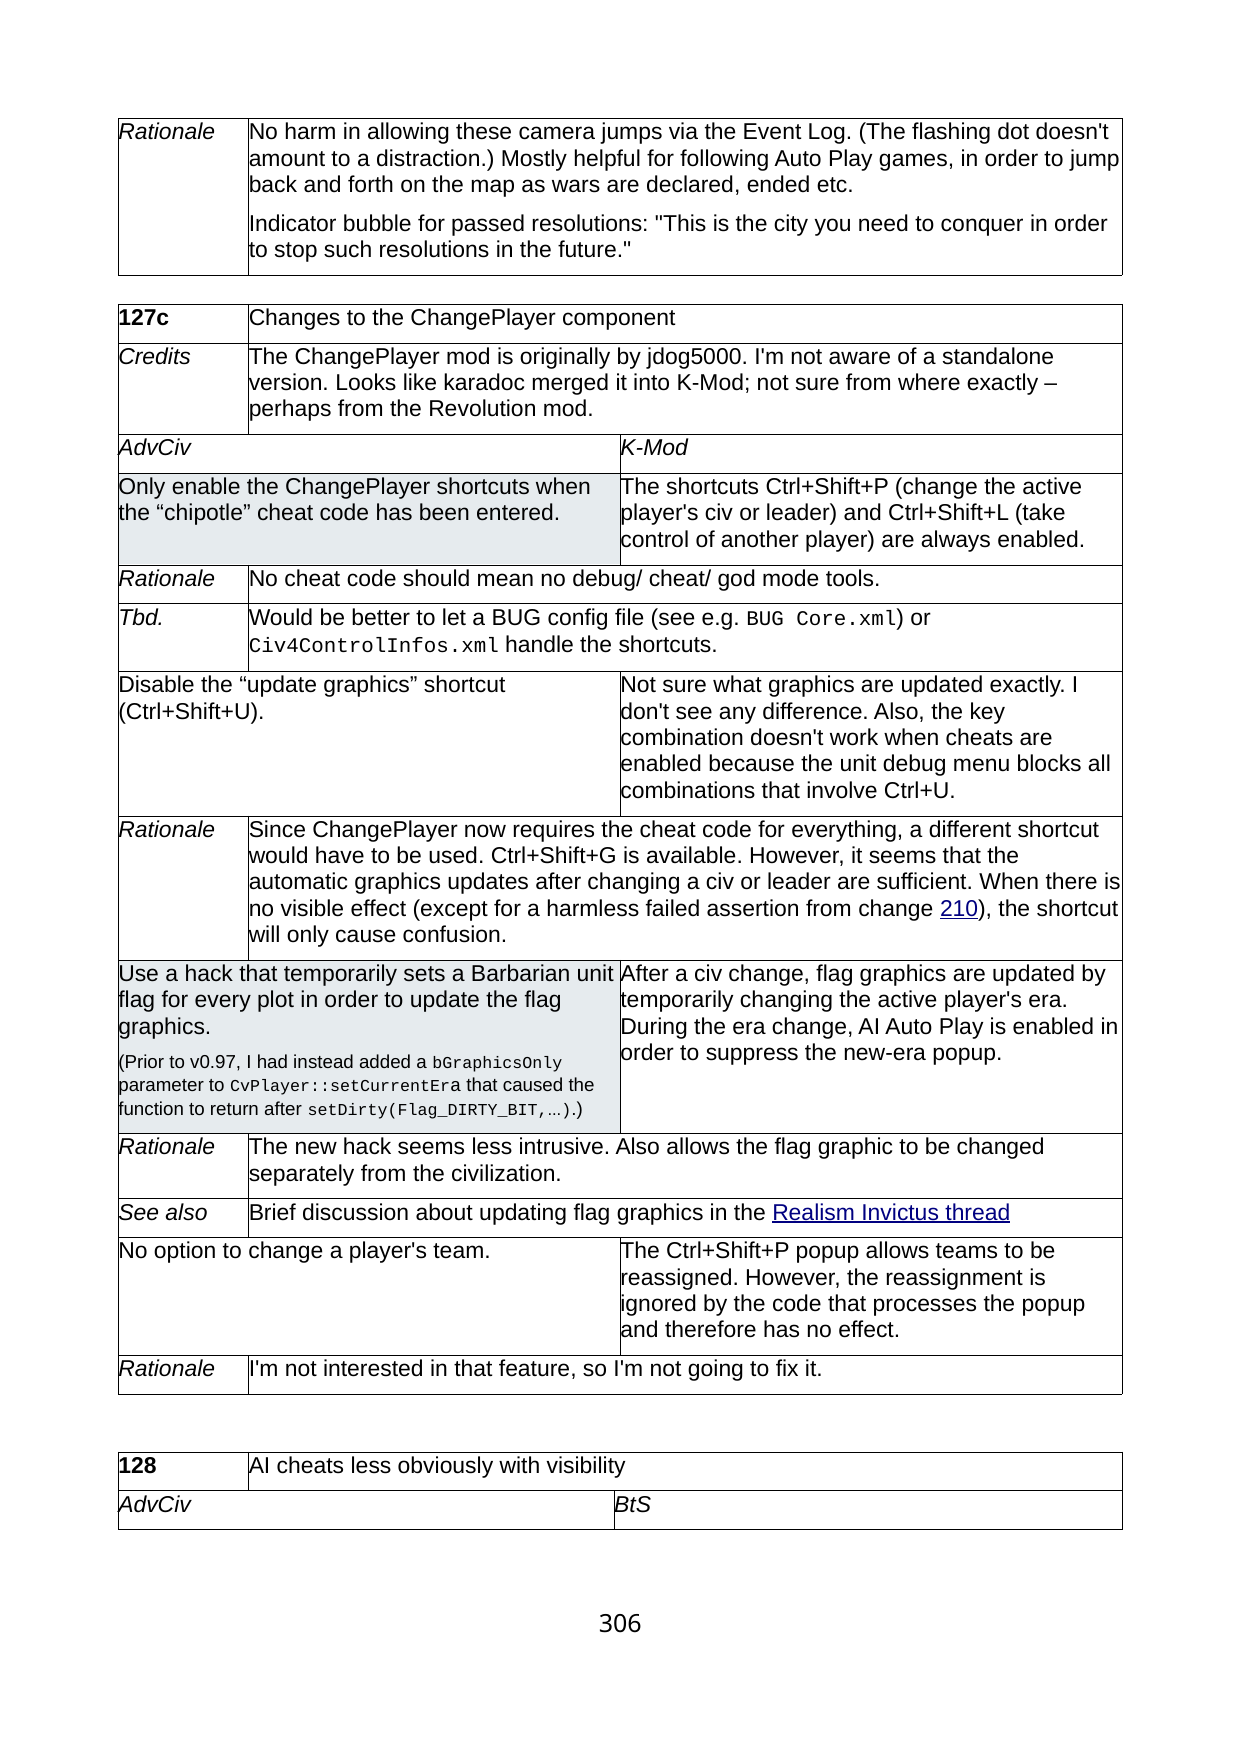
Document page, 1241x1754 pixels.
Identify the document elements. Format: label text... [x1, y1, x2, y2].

table_header AI cheats less obviously with visibility [249, 1453, 1122, 1490]
table_cell Rationale [119, 119, 248, 275]
table_cell K-Mod [621, 435, 1122, 473]
table_cell Disable the “update graphics” shortcut (Ctrl+Shift+U). [119, 672, 620, 816]
table_cell AdvCiv [119, 1491, 614, 1529]
table_cell Tbd. [119, 604, 248, 671]
table_cell Rationale [119, 1356, 248, 1394]
table_cell Brief discussion about updating flag graphics in the Realism Invictus thread [249, 1199, 1122, 1237]
table_cell The new hack seems less intrusive. Also allows the flag graphic to be changed separately from the civilization. [249, 1134, 1122, 1198]
table_cell No cheat code should mean no debug/ cheat/ god mode tools. [249, 566, 1122, 603]
table_cell Credits [119, 344, 248, 434]
table_cell The ChangePlayer mod is originally by jdog5000. I'm not aware of a standalone version. Looks like karadoc merged it into K-Mod; not sure from where exactly – perhaps from the Revolution mod. [249, 344, 1122, 434]
table_cell No option to change a player's team. [119, 1238, 620, 1355]
table_cell Since ChangePlayer now requires the cheat code for everything, a different shortcut would have to be used. Ctrl+Shift+G is available. However, it seems that the automatic graphics updates after changing a civ or leader are sufficient. When there is no visible effect (except for a harmless failed assertion from change 210), the shortcut will only cause confusion. [249, 817, 1122, 960]
table_cell The shortcuts Ctrl+Shift+P (change the active player's civ or leader) and Ctrl+Shift+L (take control of another player) are always enabled. [621, 474, 1122, 564]
table_cell I'm not interested in that feature, so I'm not going to fix it. [249, 1356, 1122, 1394]
table_header Changes to the ChangePlayer component [249, 305, 1122, 342]
table_cell After a civ change, flag graphics are updated by temporarily changing the active player's era. During the era change, AI Auto Play is enabled in order to suppress the new-era popup. [621, 961, 1122, 1133]
table_cell Rationale [119, 566, 248, 603]
table_cell BtS [615, 1491, 1122, 1529]
table_header 127c [119, 305, 248, 342]
table_cell Would be better to let a BUG config file (see e.g. BUG Core.xml) or Civ4ControlInfos.xml handle the shortcuts. [249, 604, 1122, 671]
table_cell No harm in allowing these camera jumps via the Event Log. (The flashing dot doesn't amount to a distraction.) Mostly helpful for following Auto Play games, in order to jump back and forth on the map as wars are declared, ended etc. Indicator bubble for passed resolutions: "This is the city you need to conquer in order to stop such resolutions in the future." [249, 119, 1122, 275]
table_cell AdvCiv [119, 435, 620, 473]
table_cell Only enable the ChangePlayer shortcuts when the “chipotle” cheat code has been entered. [119, 474, 620, 564]
table_header 128 [119, 1453, 248, 1490]
table_cell The Ctrl+Shift+P popup allows teams to be reassigned. However, the reassignment is ignored by the code that processes the popup and therefore has no effect. [621, 1238, 1122, 1355]
table_cell See also [119, 1199, 248, 1237]
table_cell Not sure what graphics are updated exactly. I don't see any difference. Also, the key combination doesn't work when cheats are enabled because the unit debug menu blocks all combinations that involve Ctrl+U. [621, 672, 1122, 816]
table_cell Rationale [119, 817, 248, 960]
table_cell Rationale [119, 1134, 248, 1198]
table_cell Use a hack that temporarily sets a Barbarian unit flag for every plot in order to update the flag graphics. (Prior to v0.97, I had instead added a bGraphicsOnly parameter to CvPlayer::setCurrentEra that caused the function to return after setDirty(Flag_DIRTY_BIT,...).) [119, 961, 620, 1133]
